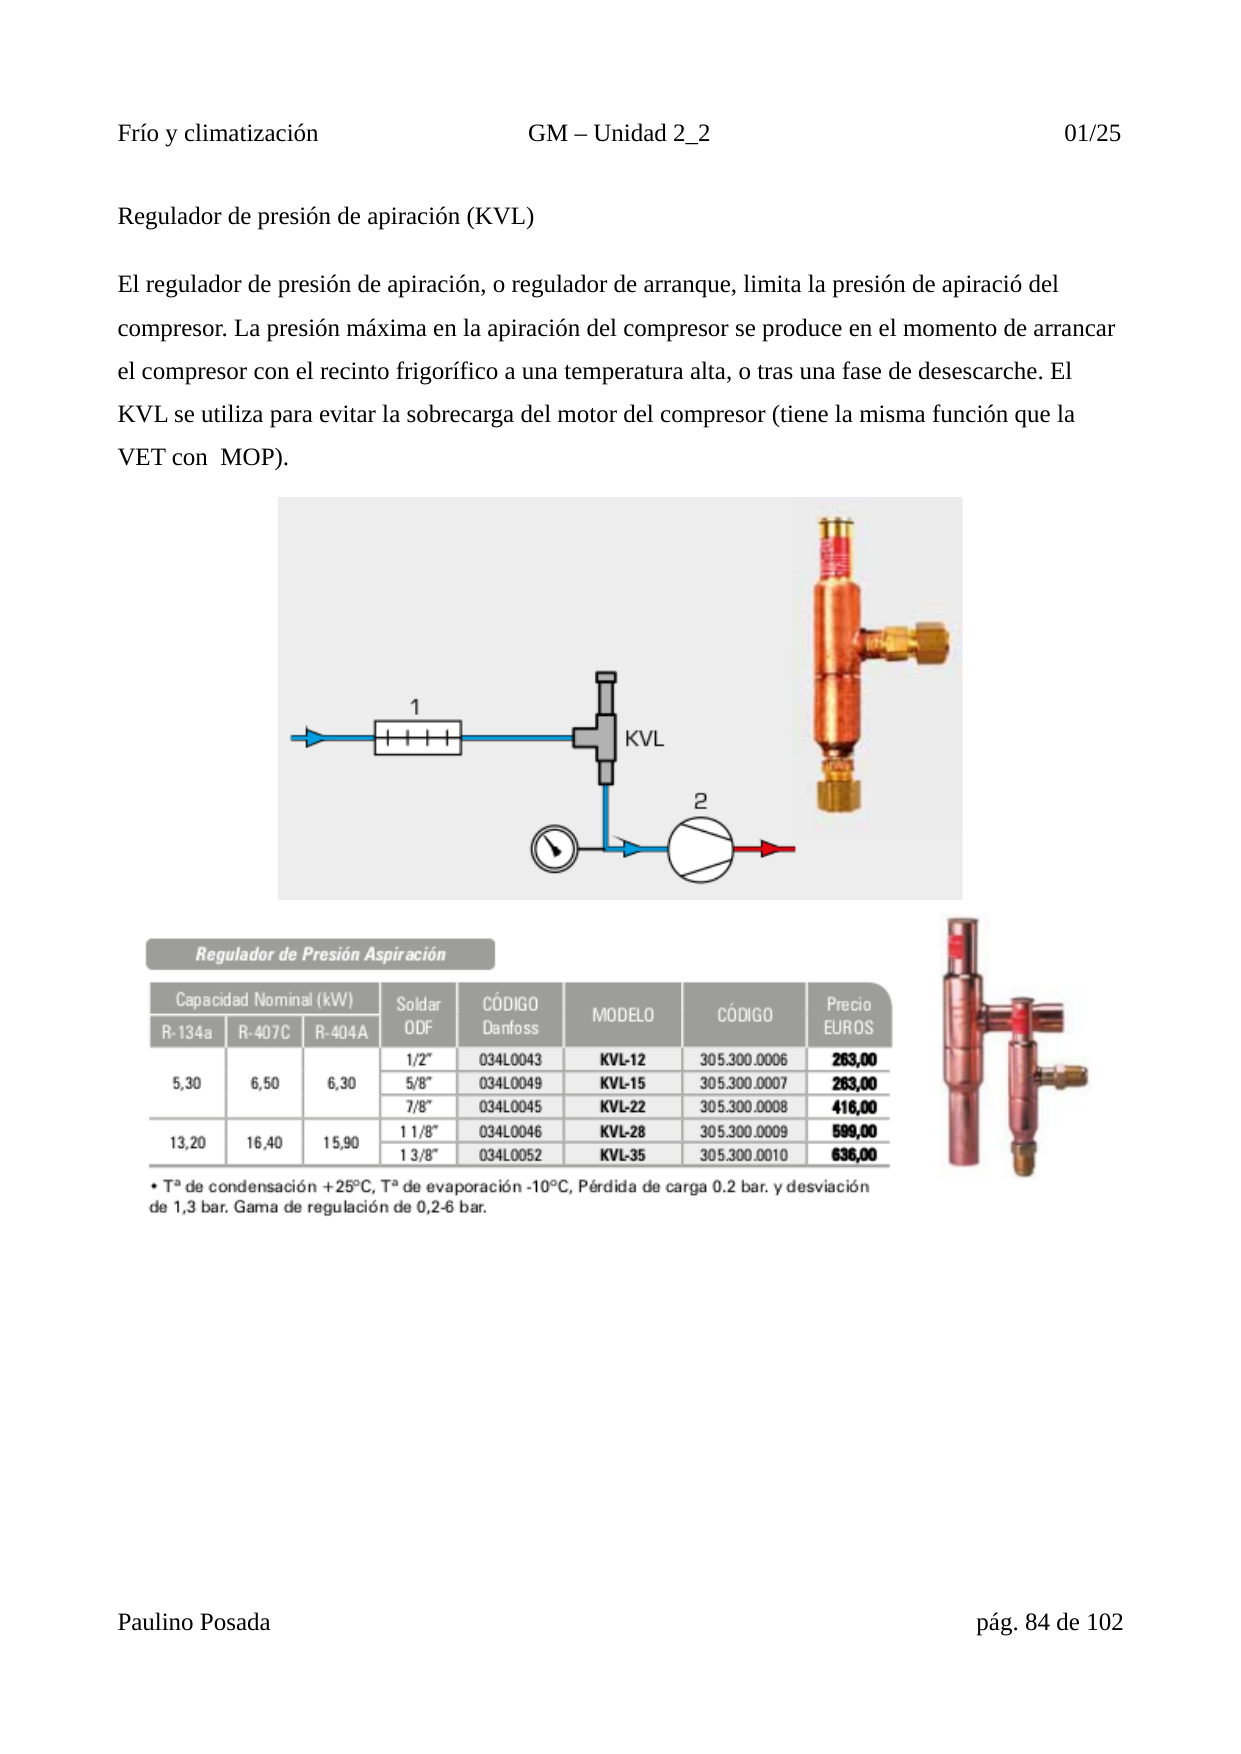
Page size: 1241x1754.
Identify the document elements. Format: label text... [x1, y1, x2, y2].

text Regulador de presión de apiración (KVL) [117, 201, 1123, 230]
text El regulador de presión de apiración, o regulador de arranque, limita la presión de apiració del compresor. La presión máxima en la apiración del compresor se produce en el momento de arrancar el compresor con el recinto frigorífico a una temperatura alta, o tras una fase de desescarche. El KVL se utiliza para evitar la sobrecarga del motor del compresor (tiene la misma función que la VET con MOP). [117, 269, 1123, 471]
picture [140, 906, 1100, 1230]
picture [278, 497, 963, 900]
